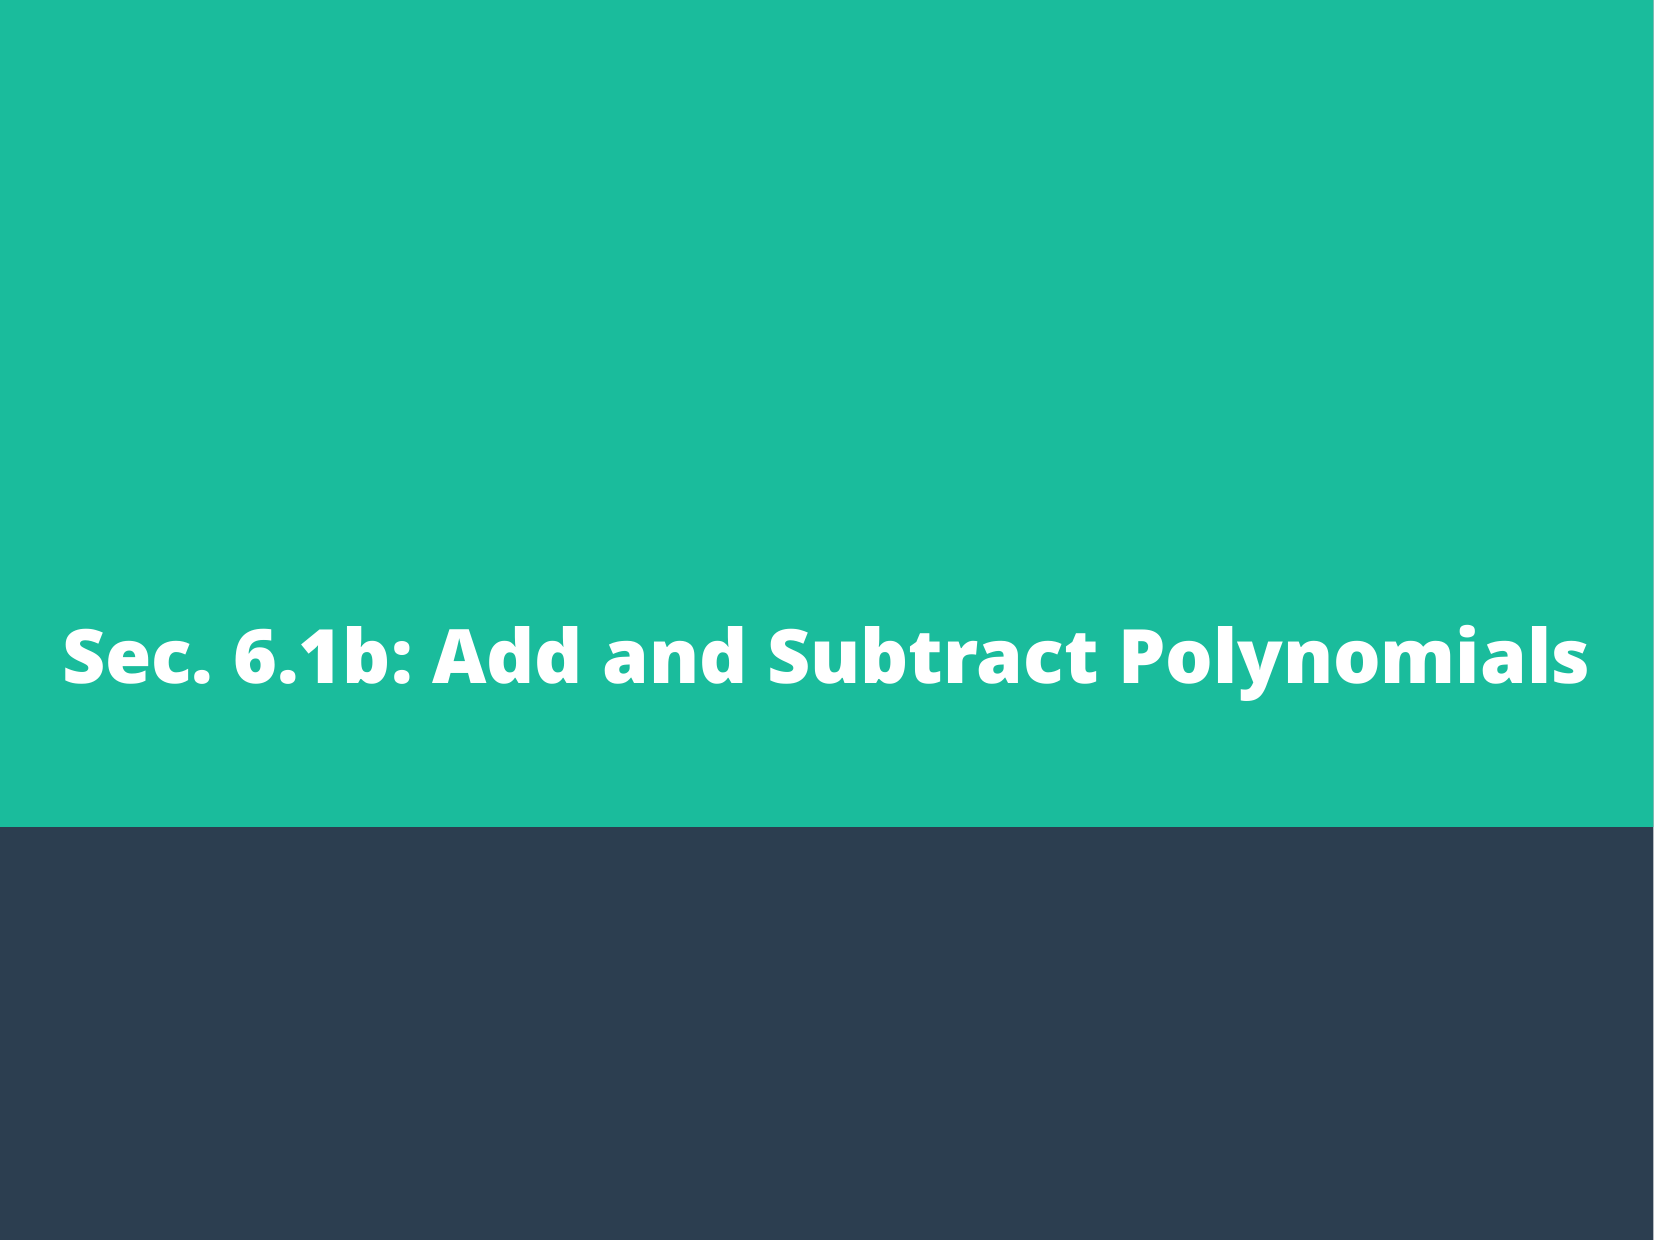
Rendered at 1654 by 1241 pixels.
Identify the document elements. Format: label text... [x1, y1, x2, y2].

title Sec. 6.1b: Add and Subtract Polynomials [59, 480, 1595, 778]
